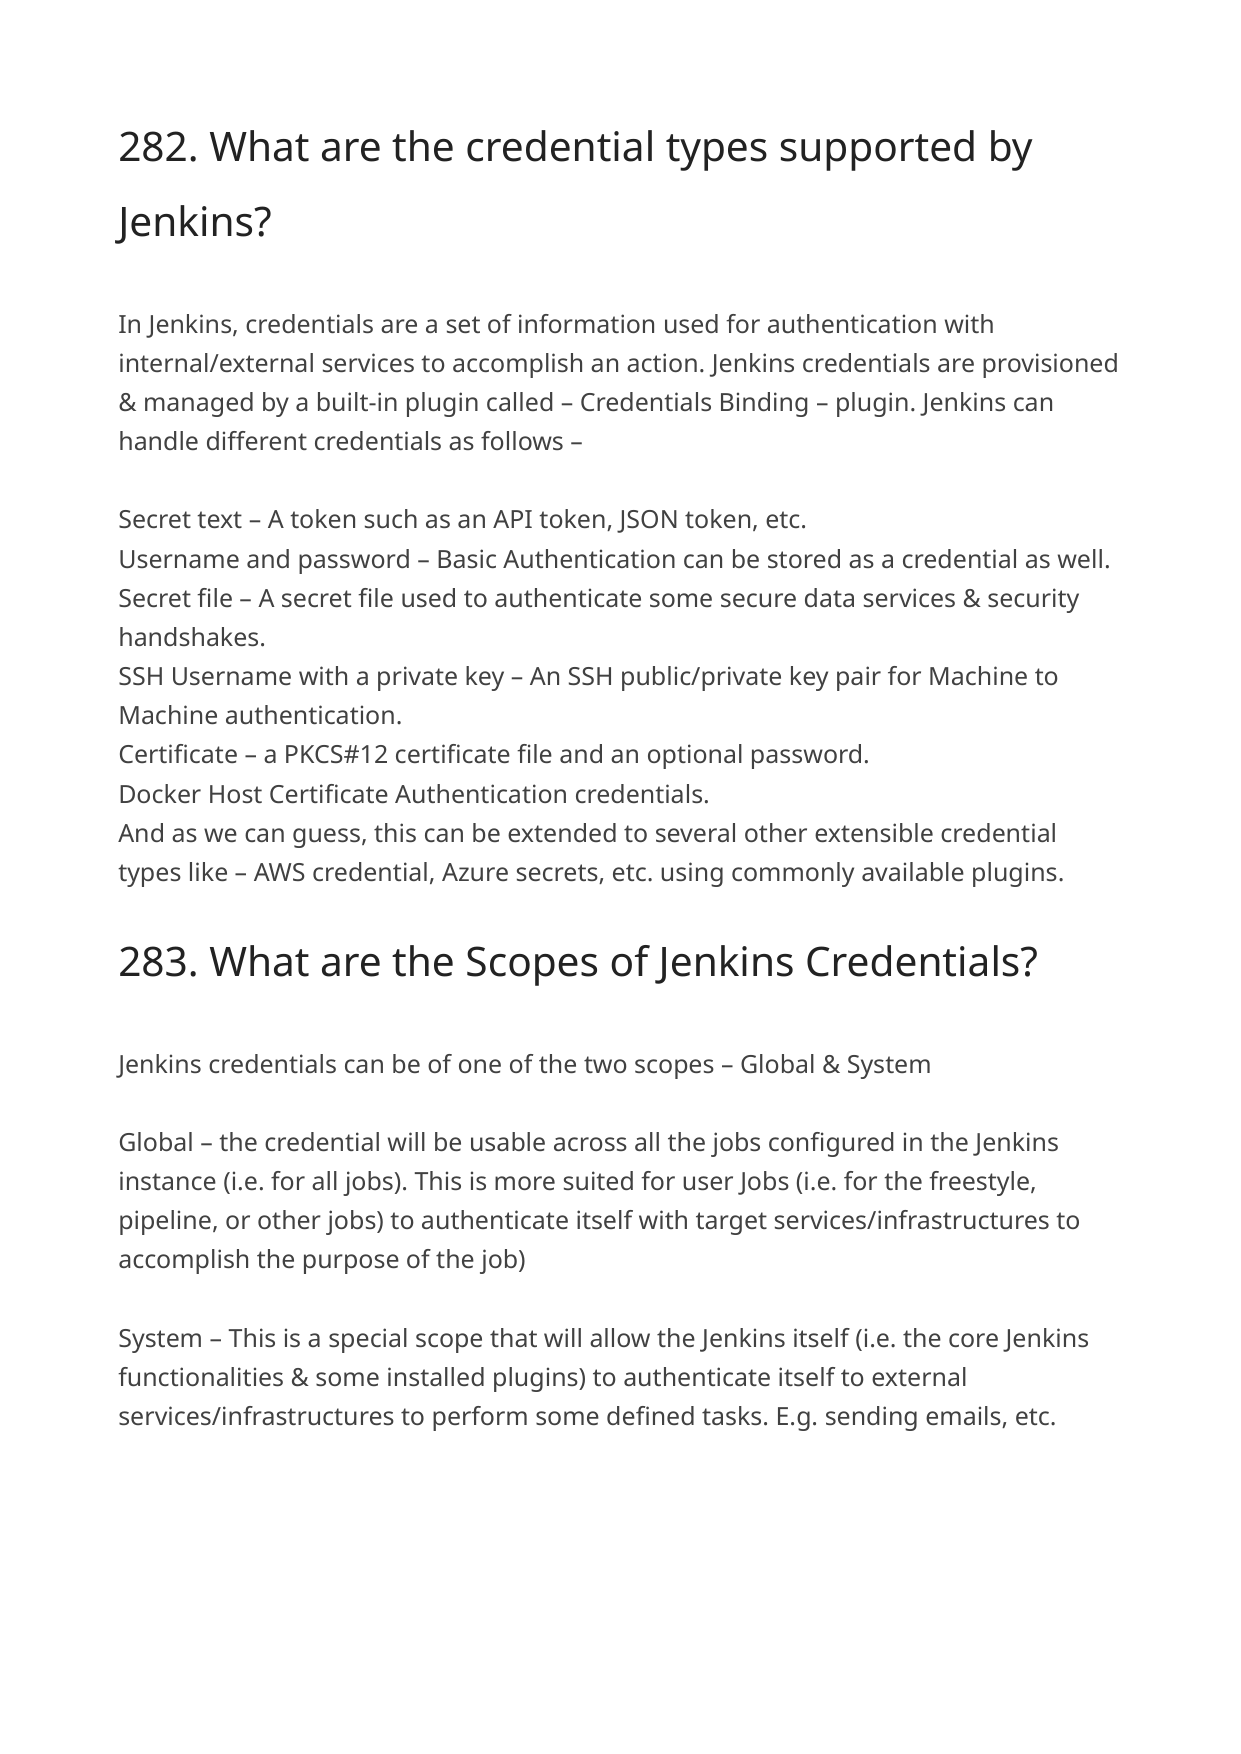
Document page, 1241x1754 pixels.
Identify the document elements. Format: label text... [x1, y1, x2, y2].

text Jenkins credentials can be of one of the two scopes – Global & System [118, 1046, 1122, 1081]
subtitle 282. What are the credential types supported by Jenkins? [118, 118, 1122, 248]
text Secret text – A token such as an API token, JSON token, etc. Username and password – Basic Authentication can be stored as a credential as well. Secret file – A secret file used to authenticate some secure data services & security handshakes. SSH Username with a private key – An SSH public/private key pair for Machine to Machine authentication. Certificate – a PKCS#12 certificate file and an optional password. Docker Host Certificate Authentication credentials. And as we can guess, this can be extended to several other extensible credential types like – AWS credential, Azure secrets, etc. using commonly available plugins. [118, 502, 1122, 889]
text In Jenkins, credentials are a set of information used for authentication with internal/external services to accomplish an action. Jenkins credentials are provisioned & managed by a built-in plugin called – Credentials Binding – plugin. Jenkins can handle different credentials as follows – [118, 306, 1122, 458]
text System – This is a special scope that will allow the Jenkins itself (i.e. the core Jenkins functionalities & some installed plugins) to authenticate itself to external services/infrastructures to perform some defined tasks. E.g. sending emails, etc. [118, 1320, 1122, 1433]
subtitle 283. What are the Scopes of Jenkins Credentials? [118, 933, 1122, 988]
text Global – the credential will be usable across all the jobs configured in the Jenkins instance (i.e. for all jobs). This is more suited for user Jobs (i.e. for the freestyle, pipeline, or other jobs) to authenticate itself with target services/infrastructures to accomplish the purpose of the job) [118, 1125, 1122, 1276]
